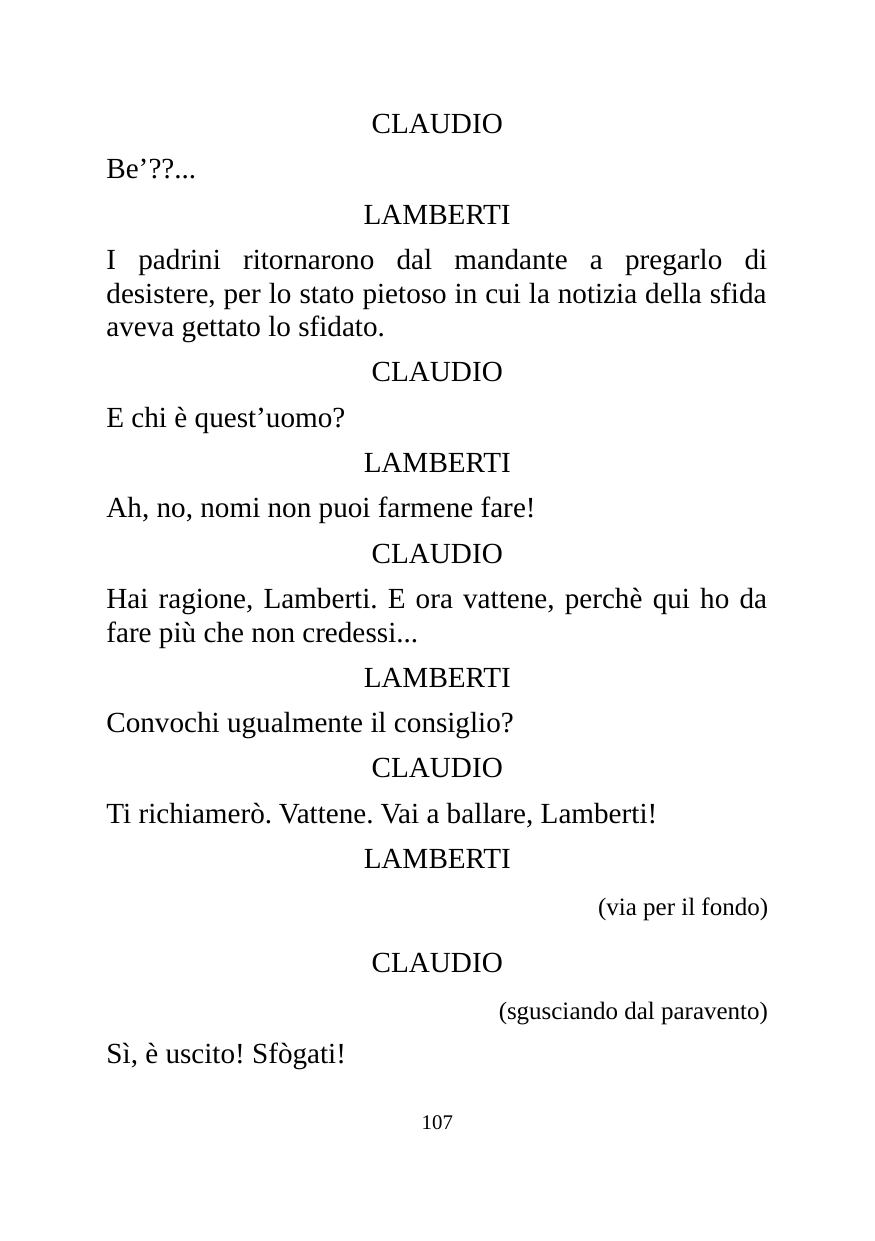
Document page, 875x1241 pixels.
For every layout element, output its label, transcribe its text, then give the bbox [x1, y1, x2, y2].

text Hai ragione, Lamberti. E ora vattene, perchè qui ho da fare più che non credessi... [106, 581, 768, 648]
text Be’??... [106, 152, 768, 185]
text LAMBERTI [106, 841, 768, 875]
text I padrini ritornarono dal mandante a pregarlo di desistere, per lo stato pietoso in cui la notizia della sfida aveva gettato lo sfidato. [106, 242, 768, 343]
text CLAUDIO [106, 106, 768, 140]
text CLAUDIO [106, 945, 768, 978]
text E chi è quest’uomo? [106, 400, 768, 433]
text CLAUDIO [106, 751, 768, 784]
text CLAUDIO [106, 536, 768, 569]
text Convochi ugualmente il consiglio? [106, 705, 768, 739]
text Ah, no, nomi non puoi farmene fare! [106, 491, 768, 524]
text Ti richiamerò. Vattene. Vai a ballare, Lamberti! [106, 796, 768, 829]
text CLAUDIO [106, 354, 768, 388]
text (via per il fondo) [106, 892, 768, 921]
text LAMBERTI [106, 197, 768, 230]
text LAMBERTI [106, 445, 768, 479]
text (sgusciando dal paravento) [106, 996, 768, 1025]
text LAMBERTI [106, 660, 768, 693]
text Sì, è uscito! Sfògati! [106, 1037, 768, 1070]
